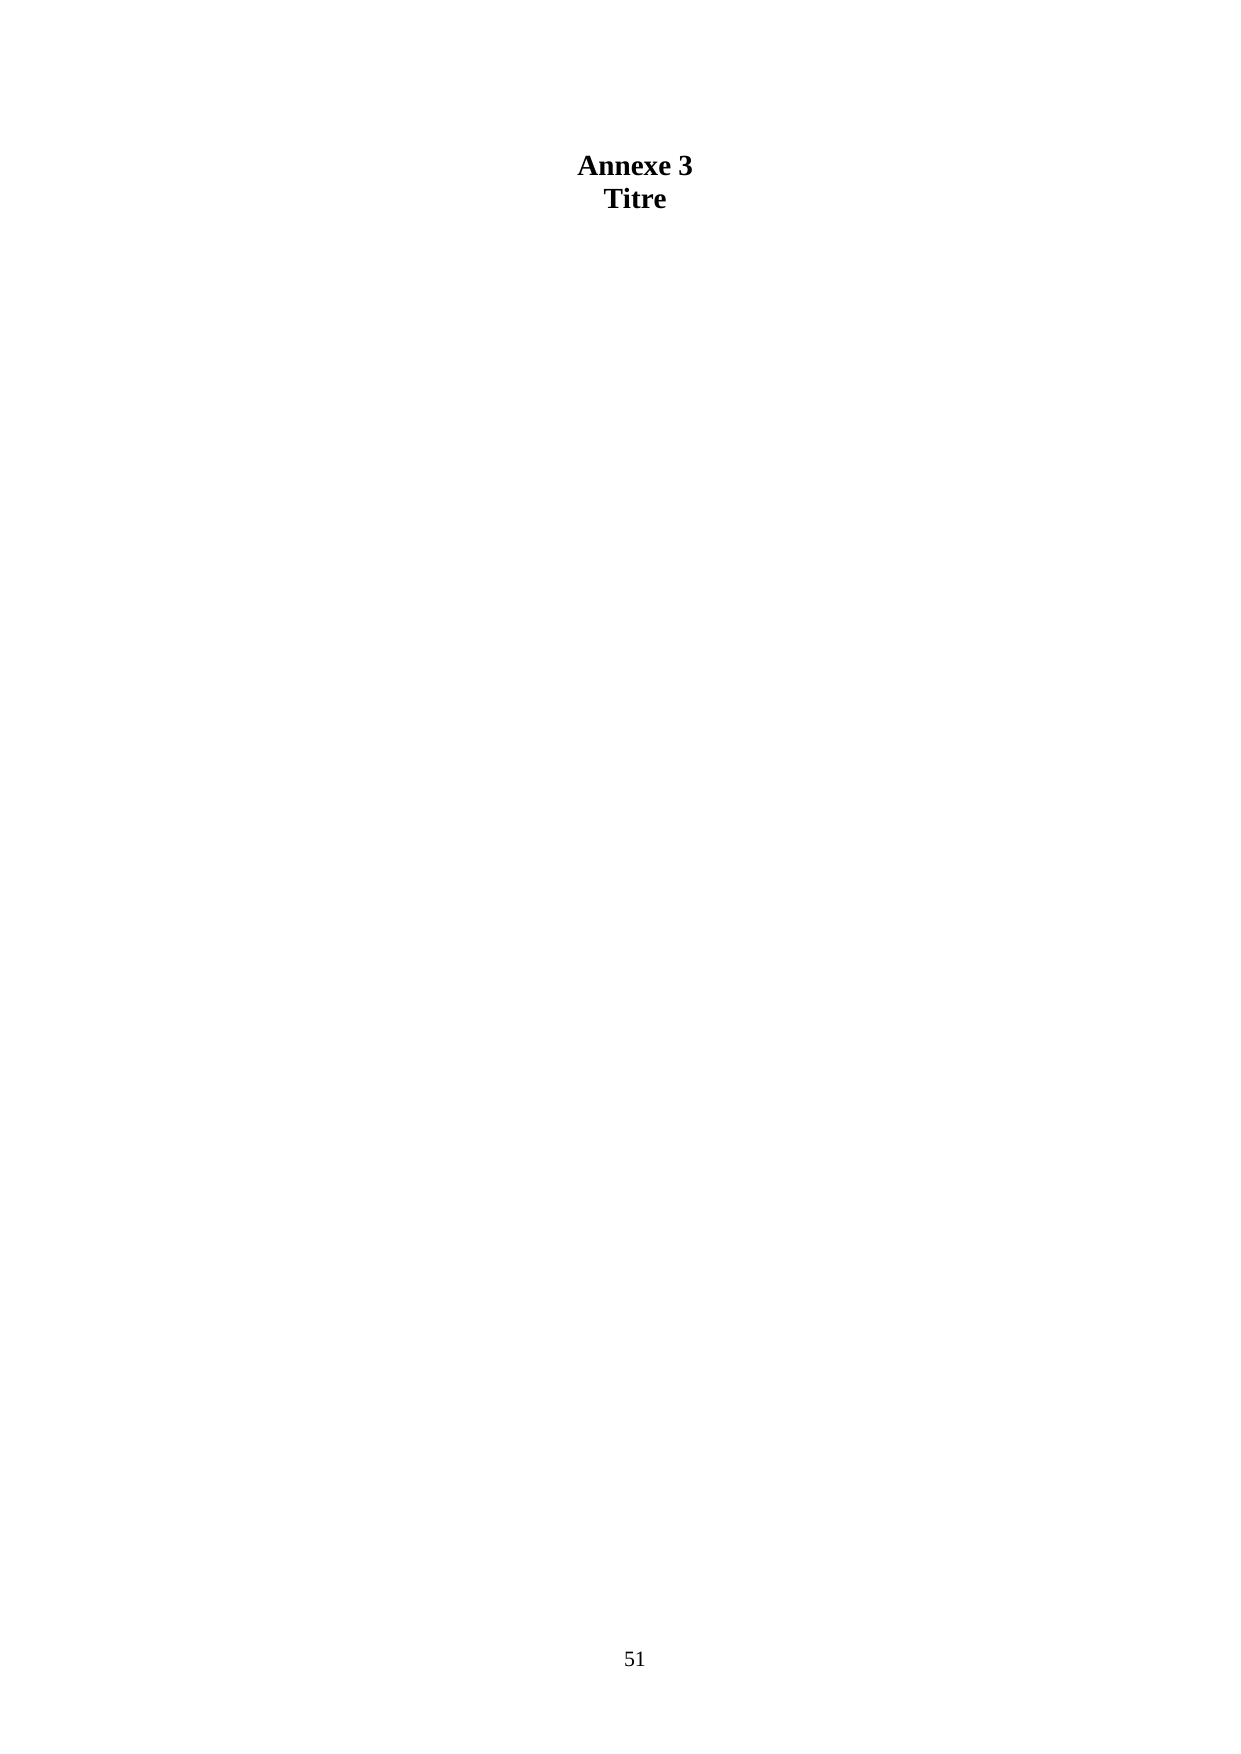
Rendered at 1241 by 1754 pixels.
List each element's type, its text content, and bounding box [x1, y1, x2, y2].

text Annexe 3 Titre [177, 148, 1092, 215]
